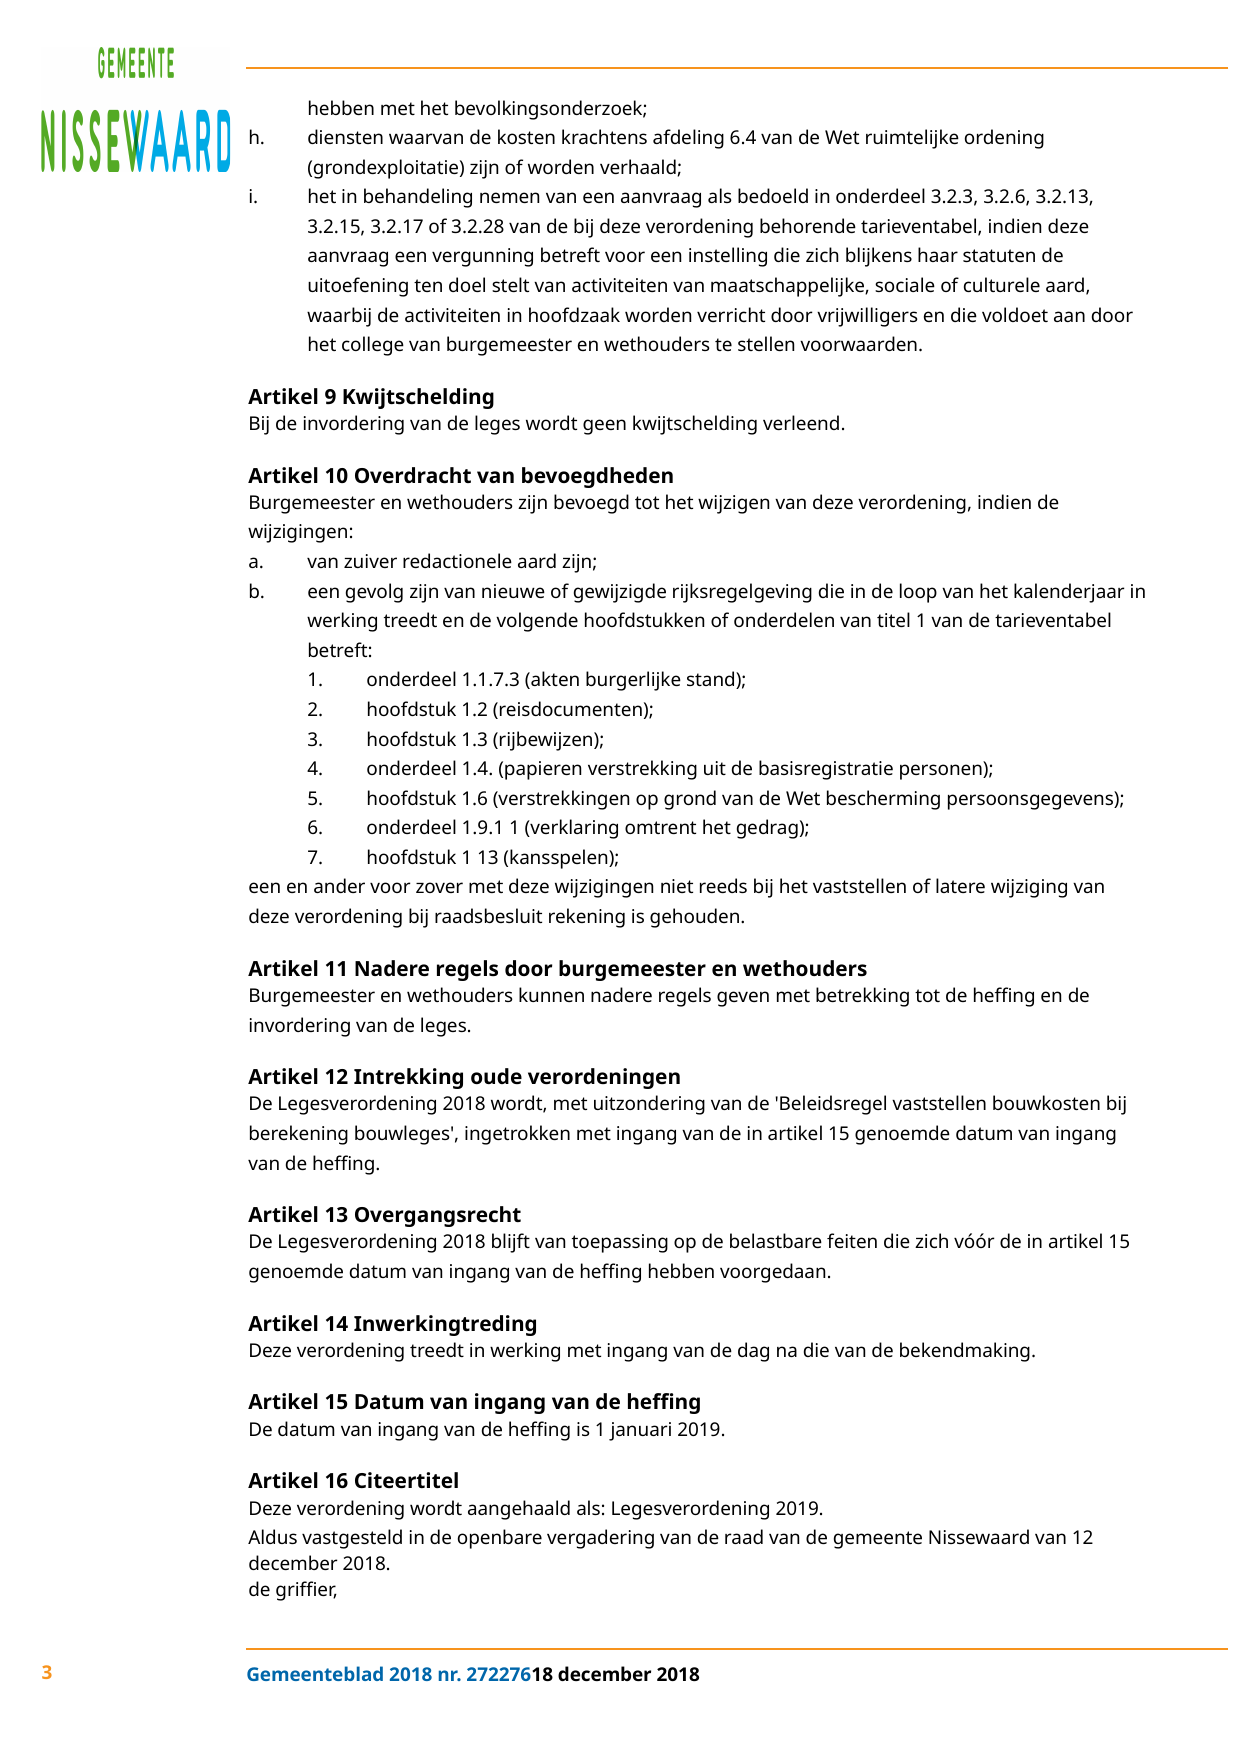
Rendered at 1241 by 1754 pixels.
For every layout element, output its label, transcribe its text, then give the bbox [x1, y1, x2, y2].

text Artikel 11 Nadere regels door burgemeester en wethouders [248, 954, 1152, 982]
text Artikel 16 Citeertitel [248, 1466, 1152, 1495]
text Bij de invordering van de leges wordt geen kwijtschelding verleend. [248, 410, 1152, 436]
picture [176, 157, 187, 172]
text een en ander voor zover met deze wijzigingen niet reeds bij het vaststellen of latere wijziging van deze verordening bij raadsbesluit rekening is gehouden. [248, 874, 1152, 929]
text Artikel 9 Kwijtschelding [248, 382, 1152, 410]
list hoofdstuk 1.2 (reisdocumenten); [307, 696, 1152, 722]
picture [201, 122, 206, 138]
picture [41, 47, 231, 172]
text Artikel 12 Intrekking oude verordeningen [248, 1062, 1152, 1091]
list onderdeel 1.4. (papieren verstrekking uit de basisregistratie personen); [307, 755, 1152, 781]
text Artikel 10 Overdracht van bevoegdheden [248, 461, 1152, 489]
list hebben met het bevolkingsonderzoek; [248, 95, 1152, 121]
text De Legesverordening 2018 wordt, met uitzondering van de 'Beleidsregel vaststellen bouwkosten bij berekening bouwleges', ingetrokken met ingang van de in artikel 15 genoemde datum van ingang van de heffing. [248, 1091, 1152, 1176]
text Deze verordening wordt aangehaald als: Legesverordening 2019. [248, 1495, 1152, 1521]
text Artikel 14 Inwerkingtreding [248, 1309, 1152, 1337]
text De datum van ingang van de heffing is 1 januari 2019. [248, 1416, 1152, 1442]
text de griffier, [248, 1576, 1152, 1602]
text Burgemeester en wethouders zijn bevoegd tot het wijzigen van deze verordening, indien de wijzigingen: [248, 489, 1152, 544]
list het in behandeling nemen van een aanvraag als bedoeld in onderdeel 3.2.3, 3.2.6, 3.2.13, 3.2.15, 3.2.17 of 3.2.28 van de bij deze verordening behorende tarieventabel, indien deze aanvraag een vergunning betreft voor een instelling die zich blijkens haar statuten de uitoefening ten doel stelt van activiteiten van maatschappelijke, sociale of culturele aard, waarbij de activiteiten in hoofdzaak worden verricht door vrijwilligers en die voldoet aan door het college van burgemeester en wethouders te stellen voorwaarden. [248, 183, 1152, 357]
picture [200, 151, 206, 172]
text Deze verordening treedt in werking met ingang van de dag na die van de bekendmaking. [248, 1337, 1152, 1363]
list diensten waarvan de kosten krachtens afdeling 6.4 van de Wet ruimtelijke ordening (grondexploitatie) zijn of worden verhaald; [248, 124, 1152, 180]
list onderdeel 1.1.7.3 (akten burgerlijke stand); [307, 667, 1152, 692]
list hoofdstuk 1.3 (rijbewijzen); [307, 726, 1152, 752]
picture [222, 122, 227, 160]
text Artikel 15 Datum van ingang van de heffing [248, 1387, 1152, 1416]
list een gevolg zijn van nieuwe of gewijzigde rijksregelgeving die in de loop van het kalenderjaar in werking treedt en de volgende hoofdstukken of onderdelen van titel 1 van de tarieventabel betreft: [248, 578, 1152, 663]
text Artikel 13 Overgangsrecht [248, 1200, 1152, 1229]
text Aldus vastgesteld in de openbare vergadering van de raad van de gemeente Nissewaard van 12 december 2018. [248, 1524, 1152, 1576]
list hoofdstuk 1 13 (kansspelen); [307, 844, 1152, 870]
list hoofdstuk 1.6 (verstrekkingen op grond van de Wet bescherming persoonsgegevens); [307, 785, 1152, 811]
text Burgemeester en wethouders kunnen nadere regels geven met betrekking tot de heffing en de invordering van de leges. [248, 982, 1152, 1037]
list onderdeel 1.9.1 1 (verklaring omtrent het gedrag); [307, 814, 1152, 840]
list van zuiver redactionele aard zijn; [248, 548, 1152, 574]
picture [154, 157, 165, 172]
text De Legesverordening 2018 blijft van toepassing op de belastbare feiten die zich vóór de in artikel 15 genoemde datum van ingang van de heffing hebben voorgedaan. [248, 1229, 1152, 1284]
